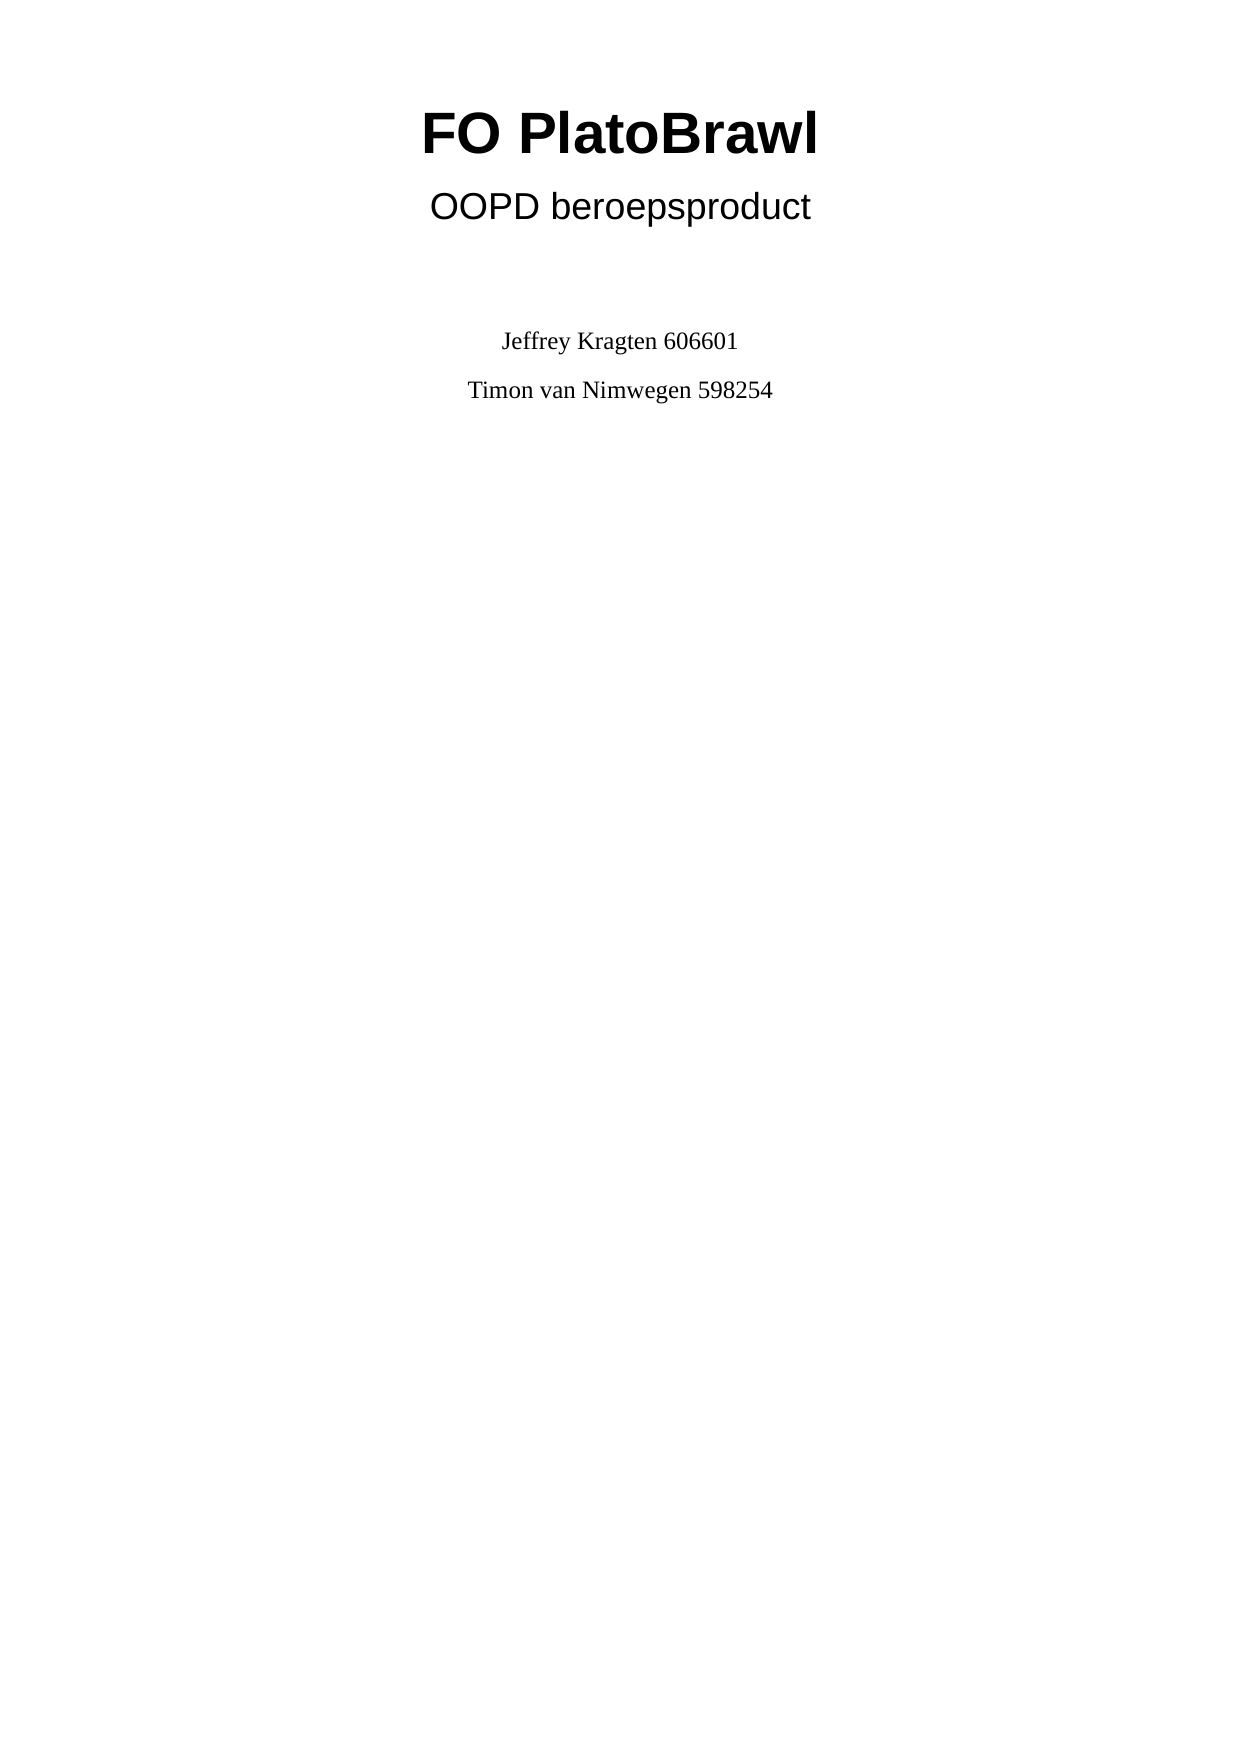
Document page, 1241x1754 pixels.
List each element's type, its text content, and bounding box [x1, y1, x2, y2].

text Timon van Nimwegen 598254 [118, 375, 1122, 404]
text FO PlatoBrawl [118, 99, 1122, 166]
text OOPD beroepsproduct [118, 184, 1122, 228]
text Jeffrey Kragten 606601 [118, 326, 1122, 354]
